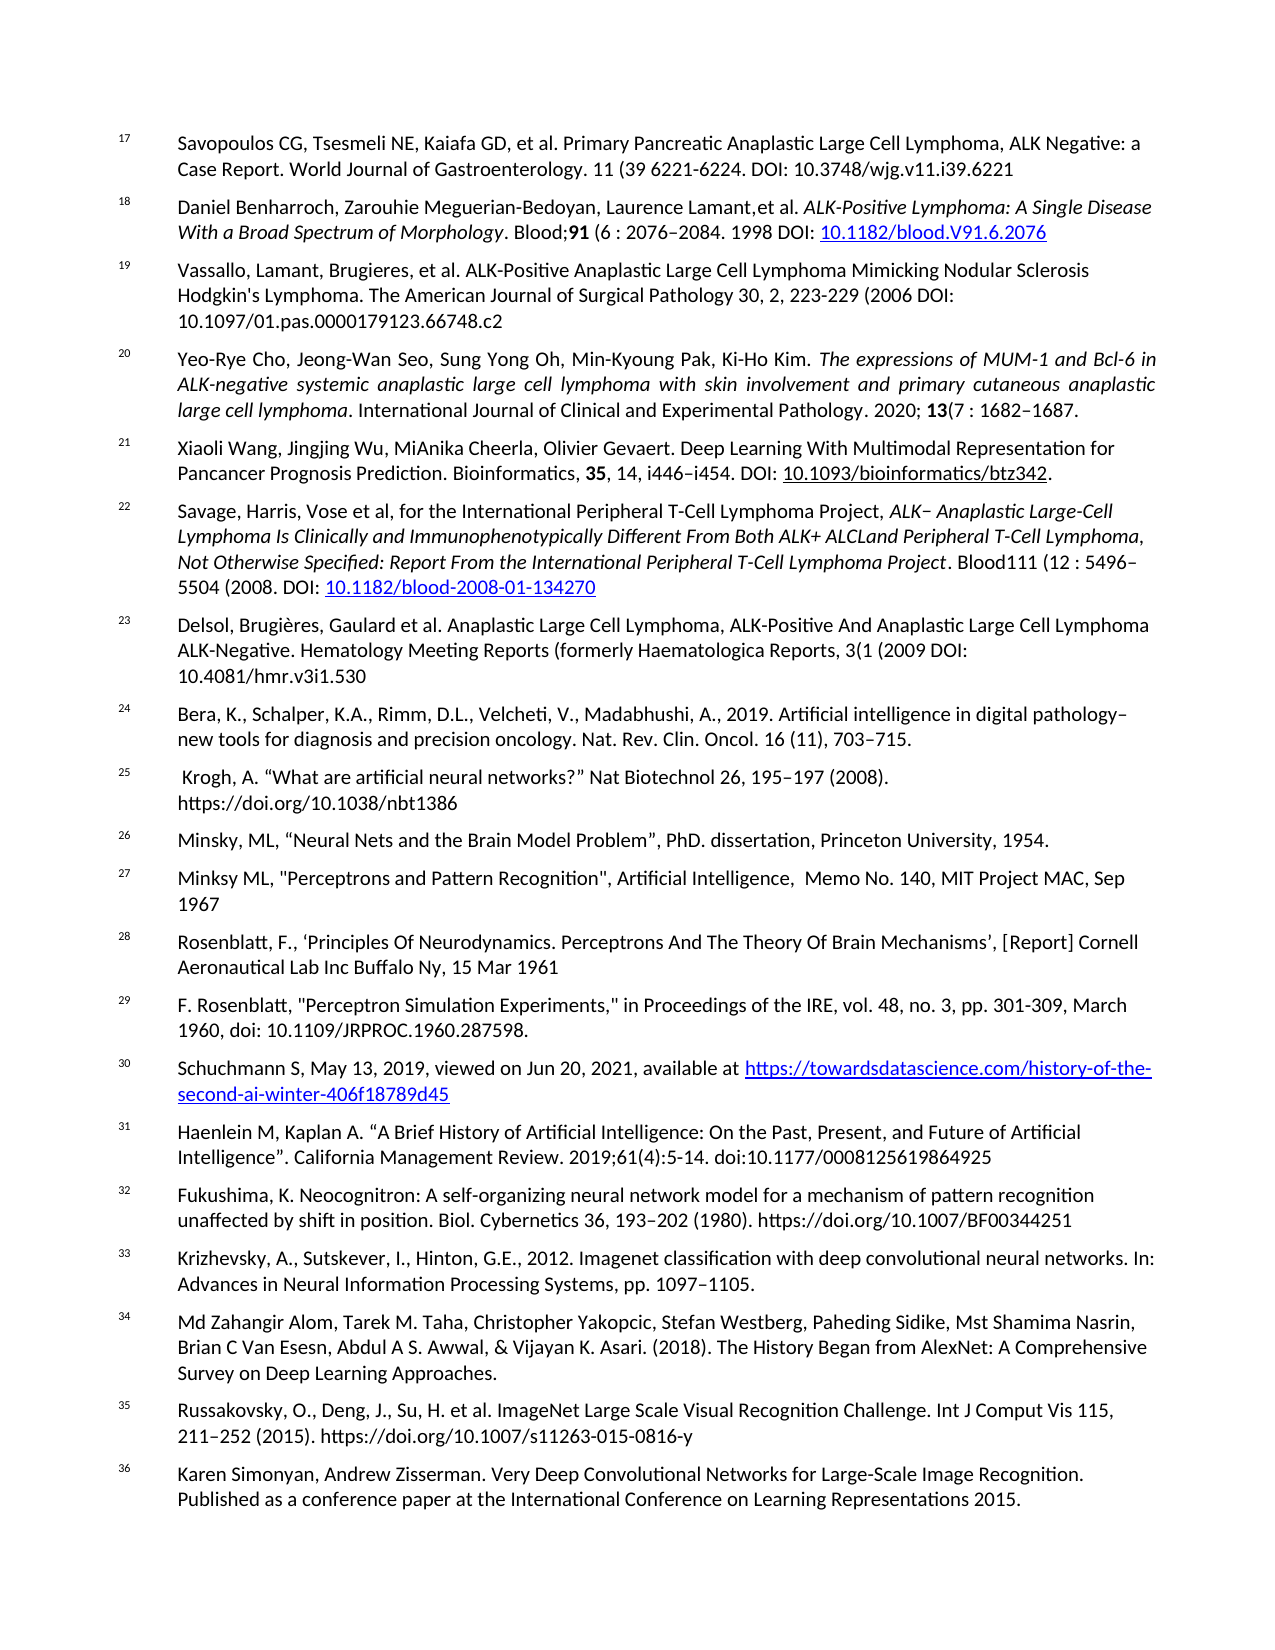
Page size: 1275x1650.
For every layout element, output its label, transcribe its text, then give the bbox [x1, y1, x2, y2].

text Delsol, Brugières, Gaulard et al. Anaplastic Large Cell Lymphoma, ALK-Positive And Anaplastic Large Cell Lymphoma ALK-Negative. Hematology Meeting Reports (formerly Haematologica Reports, 3(1 (2009 DOI: 10.4081/hmr.v3i1.530 [118, 612, 1157, 688]
text Rosenblatt, F., ‘Principles Of Neurodynamics. Perceptrons And The Theory Of Brain Mechanisms’, [Report] Cornell Aeronautical Lab Inc Buffalo Ny, 15 Mar 1961 [118, 929, 1157, 980]
text Fukushima, K. Neocognitron: A self-organizing neural network model for a mechanism of pattern recognition unaffected by shift in position. Biol. Cybernetics 36, 193–202 (1980). https://doi.org/10.1007/BF00344251 [118, 1182, 1157, 1233]
text Yeo-Rye Cho, Jeong-Wan Seo, Sung Yong Oh, Min-Kyoung Pak, Ki-Ho Kim. The expressions of MUM-1 and Bcl-6 in ALK-negative systemic anaplastic large cell lymphoma with skin involvement and primary cutaneous anaplastic large cell lymphoma. International Journal of Clinical and Experimental Pathology. 2020; 13(7 : 1682–1687. [118, 346, 1157, 422]
text Xiaoli Wang, Jingjing Wu, MiAnika Cheerla, Olivier Gevaert. Deep Learning With Multimodal Representation for Pancancer Prognosis Prediction. Bioinformatics, 35, 14, i446–i454. DOI: 10.1093/bioinformatics/btz342. [118, 435, 1157, 486]
text Schuchmann S, May 13, 2019, viewed on Jun 20, 2021, available at https://towardsdatascience.com/history-of-the-second-ai-winter-406f18789d45 [118, 1056, 1157, 1106]
text Haenlein M, Kaplan A. “A Brief History of Artificial Intelligence: On the Past, Present, and Future of Artificial Intelligence”. California Management Review. 2019;61(4):5-14. doi:10.1177/0008125619864925 [118, 1119, 1157, 1170]
text Savage, Harris, Vose et al, for the International Peripheral T-Cell Lymphoma Project, ALK− Anaplastic Large-Cell Lymphoma Is Clinically and Immunophenotypically Different From Both ALK+ ALCLand Peripheral T-Cell Lymphoma, Not Otherwise Specified: Report From the International Peripheral T-Cell Lymphoma Project. Blood111 (12 : 5496–5504 (2008. DOI: 10.1182/blood-2008-01-134270 [118, 498, 1157, 600]
text Minksy ML, "Perceptrons and Pattern Recognition", Artificial Intelligence, Memo No. 140, MIT Project MAC, Sep 1967 [118, 866, 1157, 916]
text Minsky, ML, “Neural Nets and the Brain Model Problem”, PhD. dissertation, Princeton University, 1954. [118, 828, 1157, 853]
text Daniel Benharroch, Zarouhie Meguerian-Bedoyan, Laurence Lamant,et al. ALK-Positive Lymphoma: A Single Disease With a Broad Spectrum of Morphology. Blood;91 (6 : 2076–2084. 1998 DOI: 10.1182/blood.V91.6.2076 [118, 194, 1157, 245]
text Krizhevsky, A., Sutskever, I., Hinton, G.E., 2012. Imagenet classification with deep convolutional neural networks. In: Advances in Neural Information Processing Systems, pp. 1097–1105. [118, 1246, 1157, 1296]
text Karen Simonyan, Andrew Zisserman. Very Deep Convolutional Networks for Large-Scale Image Recognition. Published as a conference paper at the International Conference on Learning Representations 2015. [118, 1461, 1157, 1512]
text Bera, K., Schalper, K.A., Rimm, D.L., Velcheti, V., Madabhushi, A., 2019. Artificial intelligence in digital pathology–new tools for diagnosis and precision oncology. Nat. Rev. Clin. Oncol. 16 (11), 703–715. [118, 701, 1157, 752]
text Russakovsky, O., Deng, J., Su, H. et al. ImageNet Large Scale Visual Recognition Challenge. Int J Comput Vis 115, 211–252 (2015). https://doi.org/10.1007/s11263-015-0816-y [118, 1398, 1157, 1448]
text Krogh, A. “What are artificial neural networks?” Nat Biotechnol 26, 195–197 (2008). https://doi.org/10.1038/nbt1386 [118, 764, 1157, 815]
text Savopoulos CG, Tsesmeli NE, Kaiafa GD, et al. Primary Pancreatic Anaplastic Large Cell Lymphoma, ALK Negative: a Case Report. World Journal of Gastroenterology. 11 (39 6221-6224. DOI: 10.3748/wjg.v11.i39.6221 [118, 131, 1157, 181]
text F. Rosenblatt, "Perceptron Simulation Experiments," in Proceedings of the IRE, vol. 48, no. 3, pp. 301-309, March 1960, doi: 10.1109/JRPROC.1960.287598. [118, 992, 1157, 1043]
text Vassallo, Lamant, Brugieres, et al. ALK-Positive Anaplastic Large Cell Lymphoma Mimicking Nodular Sclerosis Hodgkin's Lymphoma. The American Journal of Surgical Pathology 30, 2, 223-229 (2006 DOI: 10.1097/01.pas.0000179123.66748.c2 [118, 257, 1157, 333]
text Md Zahangir Alom, Tarek M. Taha, Christopher Yakopcic, Stefan Westberg, Paheding Sidike, Mst Shamima Nasrin, Brian C Van Esesn, Abdul A S. Awwal, & Vijayan K. Asari. (2018). The History Began from AlexNet: A Comprehensive Survey on Deep Learning Approaches. [118, 1309, 1157, 1385]
